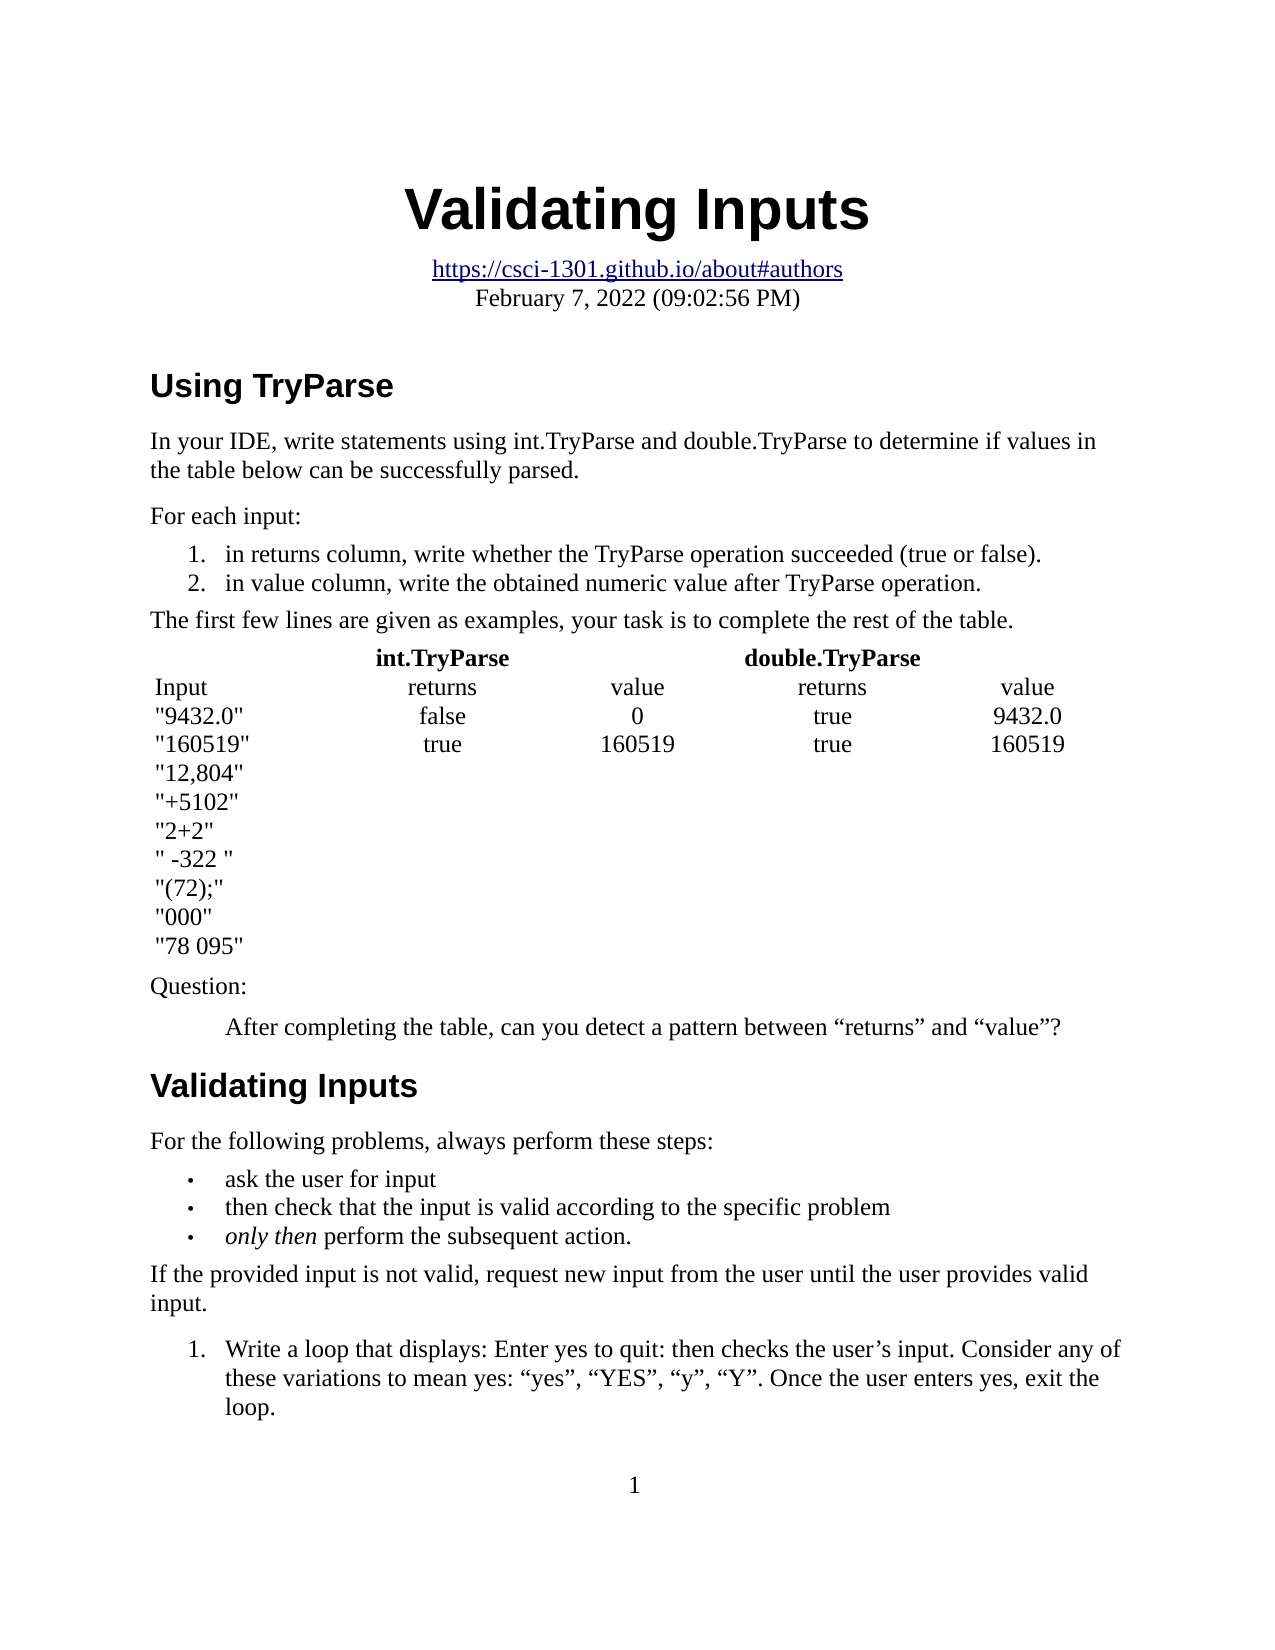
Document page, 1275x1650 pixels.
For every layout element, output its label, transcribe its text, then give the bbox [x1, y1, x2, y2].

table_header int.TryParse [345, 643, 540, 672]
table_cell [735, 758, 930, 787]
table_cell value [540, 672, 735, 701]
text After completing the table, can you detect a pattern between “returns” and “value”? [225, 1012, 1125, 1041]
table_cell value [930, 672, 1125, 701]
table_cell [345, 758, 540, 787]
table_cell returns [735, 672, 930, 701]
table_cell true [735, 730, 930, 758]
list then check that the input is valid according to the specific problem [187, 1192, 1125, 1221]
text Question: [150, 971, 1125, 1000]
text In your IDE, write statements using int.TryParse and double.TryParse to determine if values in the table below can be successfully parsed. [150, 426, 1125, 483]
table_header [930, 643, 1125, 672]
table_cell 0 [540, 701, 735, 729]
table_cell 9432.0 [930, 701, 1125, 729]
table_cell [540, 902, 735, 931]
title Validating Inputs [150, 175, 1125, 242]
table_cell "12,804" [150, 758, 345, 787]
table_cell [735, 873, 930, 902]
table_cell [540, 873, 735, 902]
table_cell [930, 873, 1125, 902]
table_cell [540, 787, 735, 816]
table_cell [735, 902, 930, 931]
subtitle Validating Inputs [150, 1066, 1125, 1104]
table_cell returns [345, 672, 540, 701]
list in returns column, write whether the TryParse operation succeeded (true or false). [187, 539, 1125, 568]
table_cell [345, 787, 540, 816]
table_cell [930, 816, 1125, 844]
table_cell "2+2" [150, 816, 345, 844]
table_cell 160519 [540, 730, 735, 758]
table_cell [540, 816, 735, 844]
table_cell "+5102" [150, 787, 345, 816]
subtitle Using TryParse [150, 366, 1125, 404]
table_cell [345, 845, 540, 873]
table_cell [930, 931, 1125, 959]
table_cell "(72);" [150, 873, 345, 902]
table_cell [735, 931, 930, 959]
table_cell [345, 902, 540, 931]
table_cell [540, 931, 735, 959]
table_cell [930, 845, 1125, 873]
list only then perform the subsequent action. [187, 1221, 1125, 1250]
text The first few lines are given as examples, your task is to complete the rest of the table. [150, 606, 1125, 634]
table_cell [540, 845, 735, 873]
table_cell [735, 845, 930, 873]
table_cell Input [150, 672, 345, 701]
table_cell "000" [150, 902, 345, 931]
list Write a loop that displays: Enter yes to quit: then checks the user’s input. Consider any of these variations to mean yes: “yes”, “YES”, “y”, “Y”. Once the user enters yes, exit the loop. [187, 1334, 1125, 1421]
table_cell [735, 816, 930, 844]
table_cell [930, 758, 1125, 787]
text If the provided input is not valid, request new input from the user until the user provides valid input. [150, 1259, 1125, 1316]
table_cell true [345, 730, 540, 758]
table_cell true [735, 701, 930, 729]
table_cell [345, 931, 540, 959]
table_cell [345, 873, 540, 902]
table_cell [345, 816, 540, 844]
list in value column, write the obtained numeric value after TryParse operation. [187, 568, 1125, 597]
table_cell [930, 902, 1125, 931]
table_cell 160519 [930, 730, 1125, 758]
text February 7, 2022 (09:02:56 PM) [150, 283, 1125, 312]
table_cell "160519" [150, 730, 345, 758]
list ask the user for input [187, 1164, 1125, 1192]
table_header [150, 643, 345, 672]
text For the following problems, always perform these steps: [150, 1126, 1125, 1155]
table_cell "9432.0" [150, 701, 345, 729]
table_header [540, 643, 735, 672]
table_cell false [345, 701, 540, 729]
table_cell [540, 758, 735, 787]
table_cell [735, 787, 930, 816]
table_cell [930, 787, 1125, 816]
table_header double.TryParse [735, 643, 930, 672]
table_cell " -322 " [150, 845, 345, 873]
table_cell "78 095" [150, 931, 345, 959]
text https://csci-1301.github.io/about#authors [150, 254, 1125, 283]
text For each input: [150, 501, 1125, 530]
